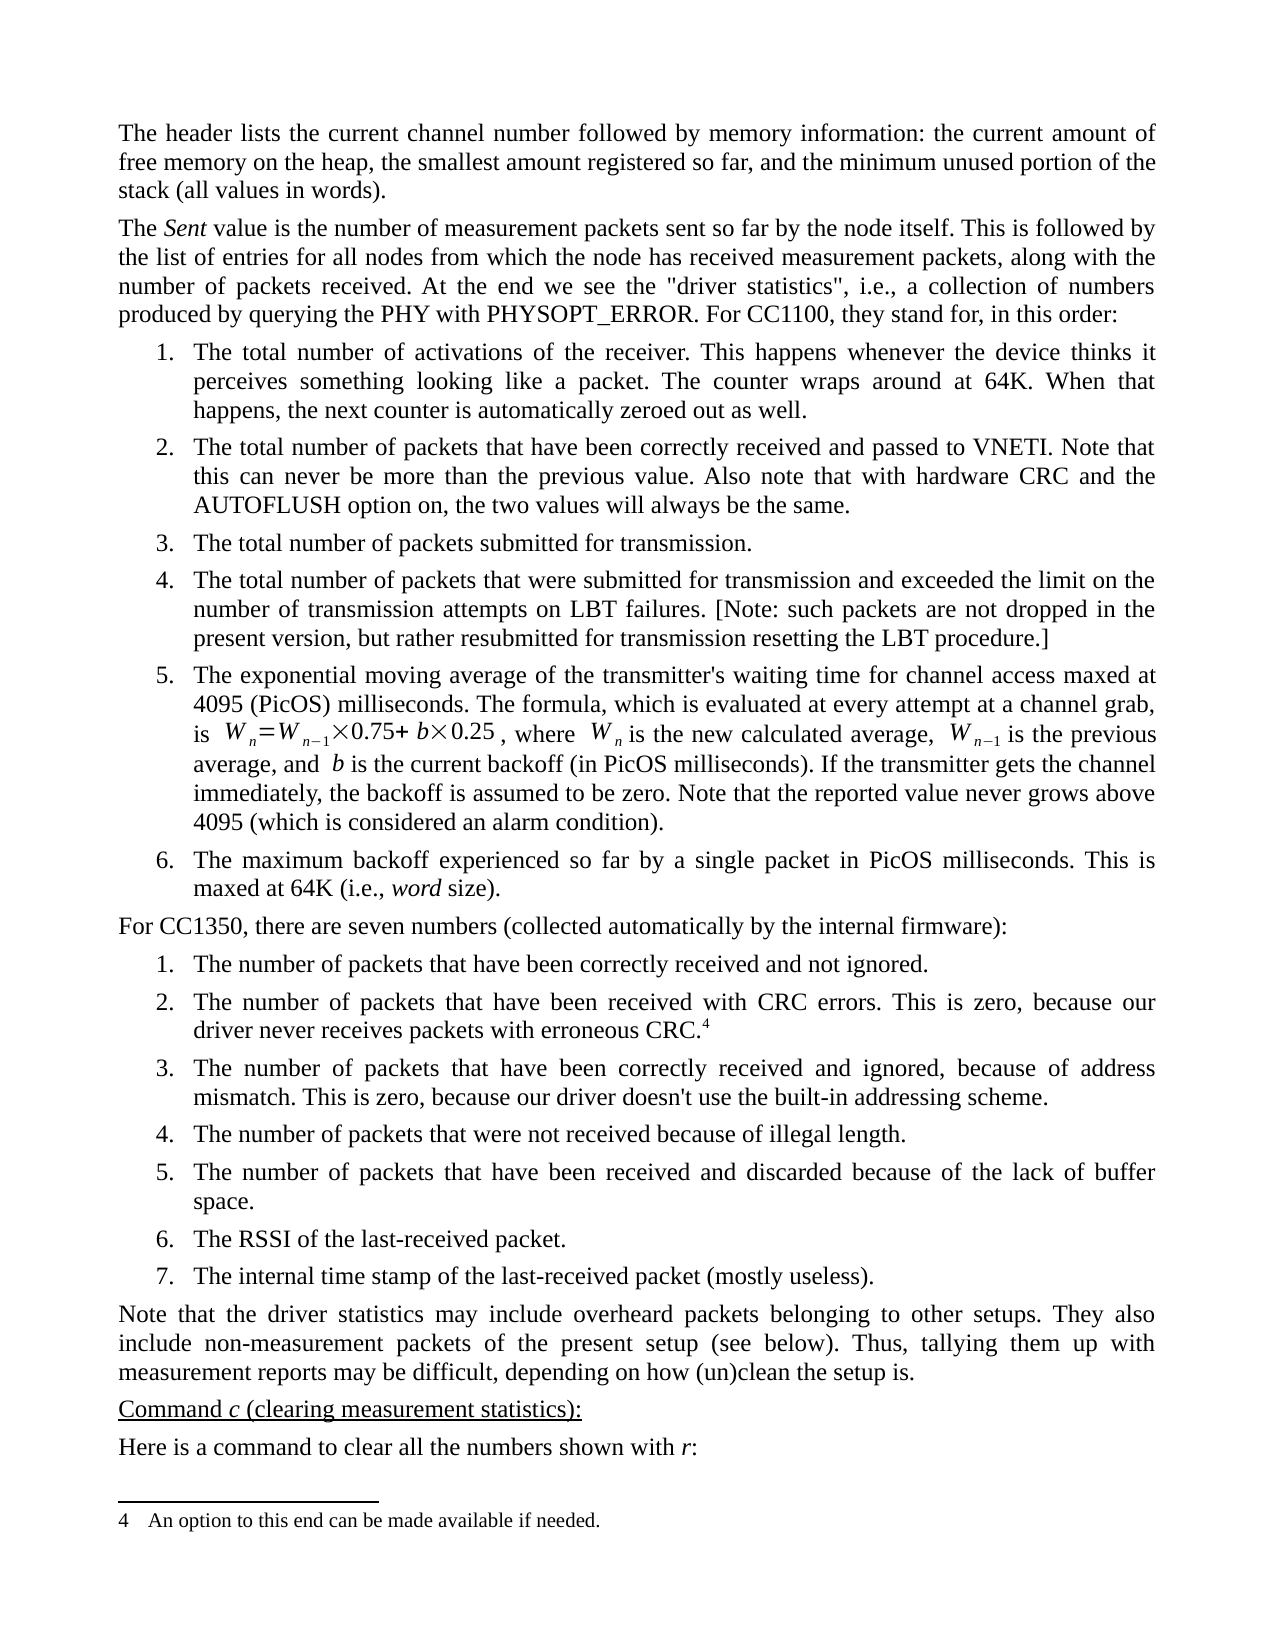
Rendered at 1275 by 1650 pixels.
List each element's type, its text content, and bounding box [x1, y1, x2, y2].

list The number of packets that have been correctly received and not ignored. [156, 949, 1157, 978]
list The total number of packets submitted for transmission. [156, 528, 1157, 556]
text Note that the driver statistics may include overheard packets belonging to other setups. They also include non-measurement packets of the present setup (see below). Thus, tallying them up with measurement reports may be difficult, depending on how (un)clean the setup is. [118, 1299, 1157, 1385]
list The total number of activations of the receiver. This happens whenever the device thinks it perceives something looking like a packet. The counter wraps around at 64K. When that happens, the next counter is automatically zeroed out as well. [156, 337, 1157, 423]
list The number of packets that have been correctly received and ignored, because of address mismatch. This is zero, because our driver doesn't use the built-in addressing scheme. [156, 1053, 1157, 1111]
text For CC1350, there are seven numbers (collected automatically by the internal firmware): [118, 911, 1157, 940]
list An option to this end can be made available if needed. [118, 1508, 1157, 1532]
text The Sent value is the number of measurement packets sent so far by the node itself. This is followed by the list of entries for all nodes from which the node has received measurement packets, along with the number of packets received. At the end we see the "driver statistics", i.e., a collection of numbers produced by querying the PHY with PHYSOPT_ERROR. For CC1100, they stand for, in this order: [118, 213, 1157, 328]
list The number of packets that have been received and discarded because of the lack of buffer space. [156, 1157, 1157, 1215]
list The maximum backoff experienced so far by a single packet in PicOS milliseconds. This is maxed at 64K (i.e., word size). [156, 845, 1157, 902]
list The number of packets that were not received because of illegal length. [156, 1119, 1157, 1148]
list The exponential moving average of the transmitter's waiting time for channel access maxed at 4095 (PicOS) milliseconds. The formula, which is evaluated at every attempt at a channel grab, is , where is the new calculated average, is the previous average, and is the current backoff (in PicOS milliseconds). If the transmitter gets the channel immediately, the backoff is assumed to be zero. Note that the reported value never grows above 4095 (which is considered an alarm condition). [156, 661, 1157, 836]
list The internal time stamp of the last-received packet (mostly useless). [156, 1261, 1157, 1290]
list The total number of packets that were submitted for transmission and exceeded the limit on the number of transmission attempts on LBT failures. [Note: such packets are not dropped in the present version, but rather resubmitted for transmission resetting the LBT procedure.] [156, 565, 1157, 652]
list The total number of packets that have been correctly received and passed to VNETI. Note that this can never be more than the previous value. Also note that with hardware CRC and the AUTOFLUSH option on, the two values will always be the same. [156, 432, 1157, 519]
list The number of packets that have been received with CRC errors. This is zero, because our driver never receives packets with erroneous CRC. [156, 987, 1157, 1044]
text Here is a command to clear all the numbers shown with r: [118, 1432, 1157, 1461]
text Command c (clearing measurement statistics): [118, 1394, 1157, 1423]
text The header lists the current channel number followed by memory information: the current amount of free memory on the heap, the smallest amount registered so far, and the minimum unused portion of the stack (all values in words). [118, 118, 1157, 204]
list The RSSI of the last-received packet. [156, 1224, 1157, 1252]
